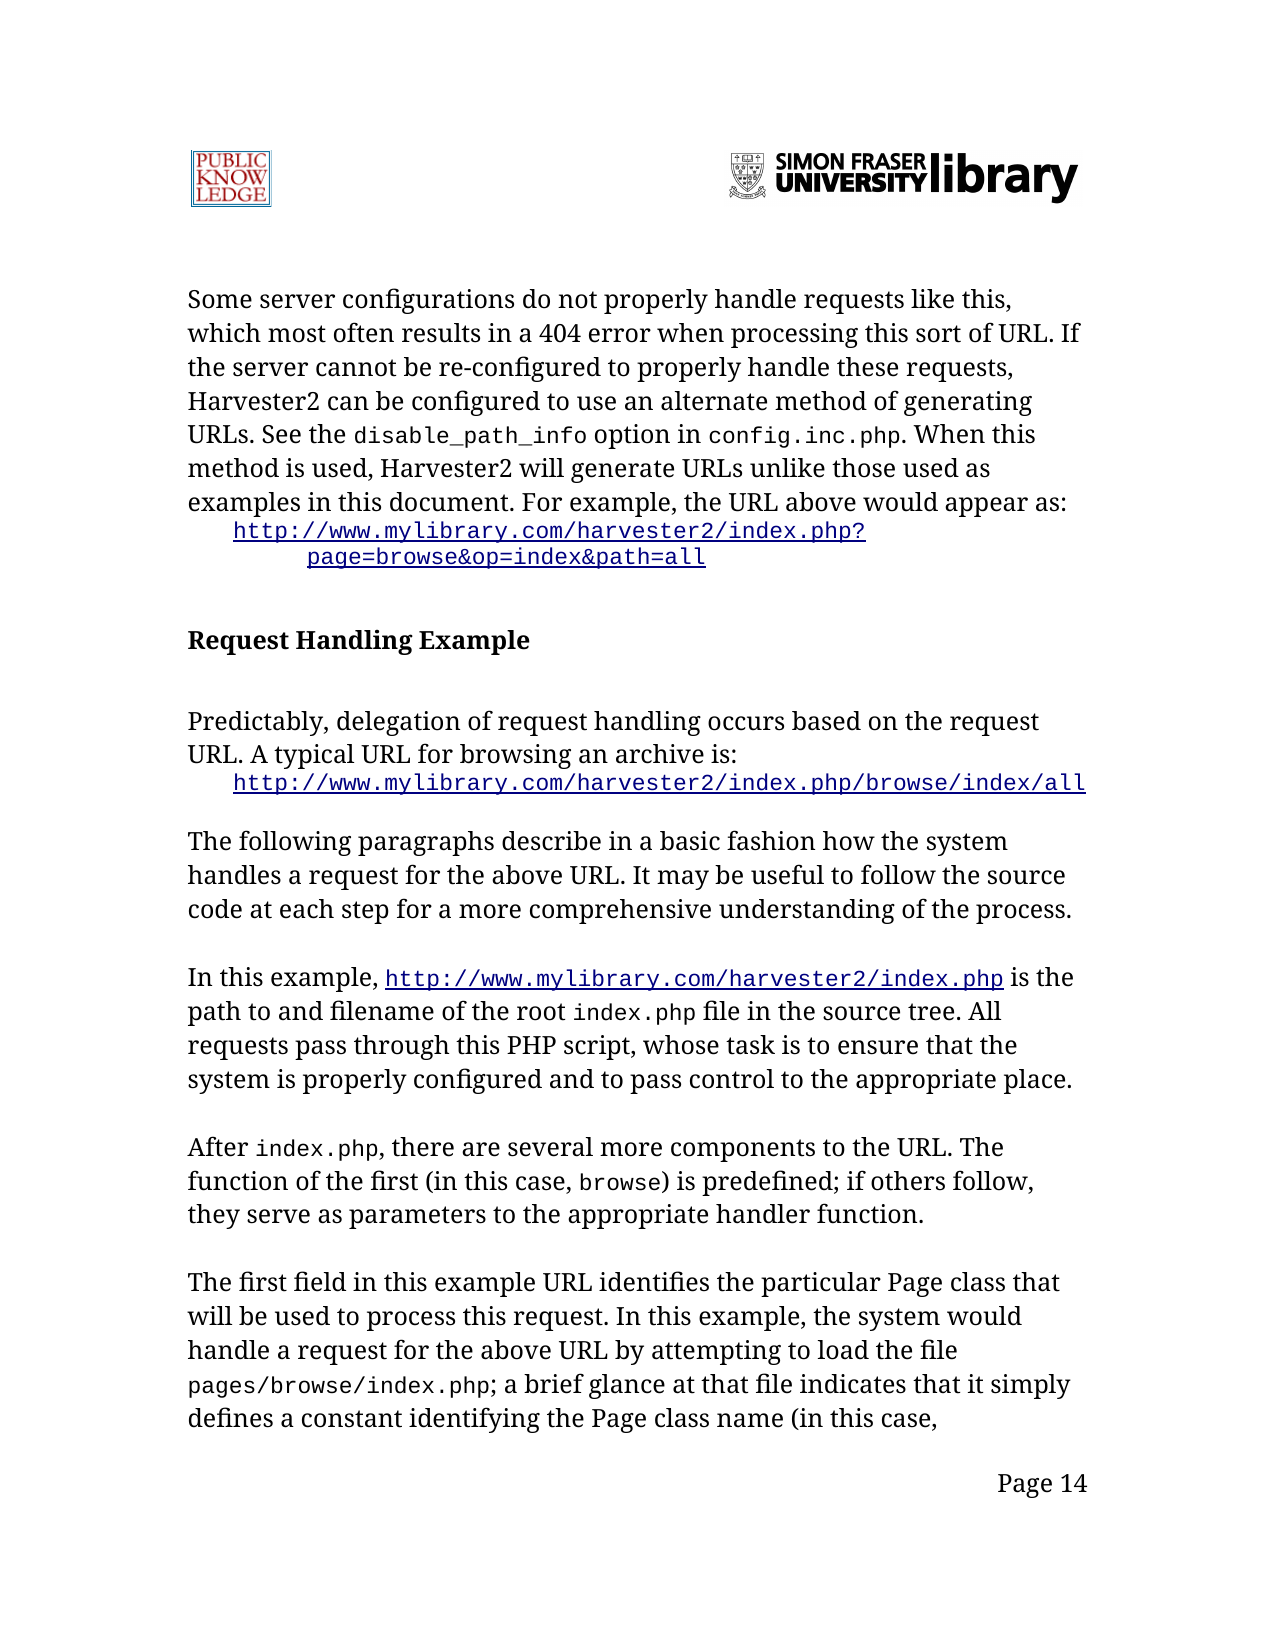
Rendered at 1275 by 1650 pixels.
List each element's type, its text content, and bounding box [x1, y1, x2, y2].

subtitle Request Handling Example [187, 623, 1087, 657]
picture [723, 150, 1083, 207]
text The first field in this example URL identifies the particular Page class that will be used to process this request. In this example, the system would handle a request for the above URL by attempting to load the file pages/browse/index.php; a brief glance at that file indicates that it simply defines a constant identifying the Page class name (in this case, [187, 1265, 1087, 1435]
picture [193, 150, 272, 205]
text Some server configurations do not properly handle requests like this, which most often results in a 404 error when processing this sort of URL. If the server cannot be re-configured to properly handle these requests, Harvester2 can be configured to use an alternate method of generating URLs. See the disable_path_info option in config.inc.php. When this method is used, Harvester2 will generate URLs unlike those used as examples in this document. For example, the URL above would appear as: [187, 281, 1087, 519]
text The following paragraphs describe in a basic fashion how the system handles a request for the above URL. It may be useful to follow the source code at each step for a more comprehensive understanding of the process. [187, 824, 1087, 926]
text page=browse&op=index&path=all [233, 545, 1087, 572]
text Predictably, delegation of request handling occurs based on the request URL. A typical URL for browsing an archive is: [187, 703, 1087, 771]
text In this example, http://www.mylibrary.com/harvester2/index.php is the path to and filename of the root index.php file in the source tree. All requests pass through this PHP script, whose task is to ensure that the system is properly configured and to pass control to the appropriate place. [187, 959, 1087, 1095]
text After index.php, there are several more components to the URL. The function of the first (in this case, browse) is predefined; if others follow, they serve as parameters to the appropriate handler function. [187, 1129, 1087, 1231]
text http://www.mylibrary.com/harvester2/index.php/browse/index/all [233, 771, 1087, 797]
text http://www.mylibrary.com/harvester2/index.php? [233, 519, 1087, 545]
